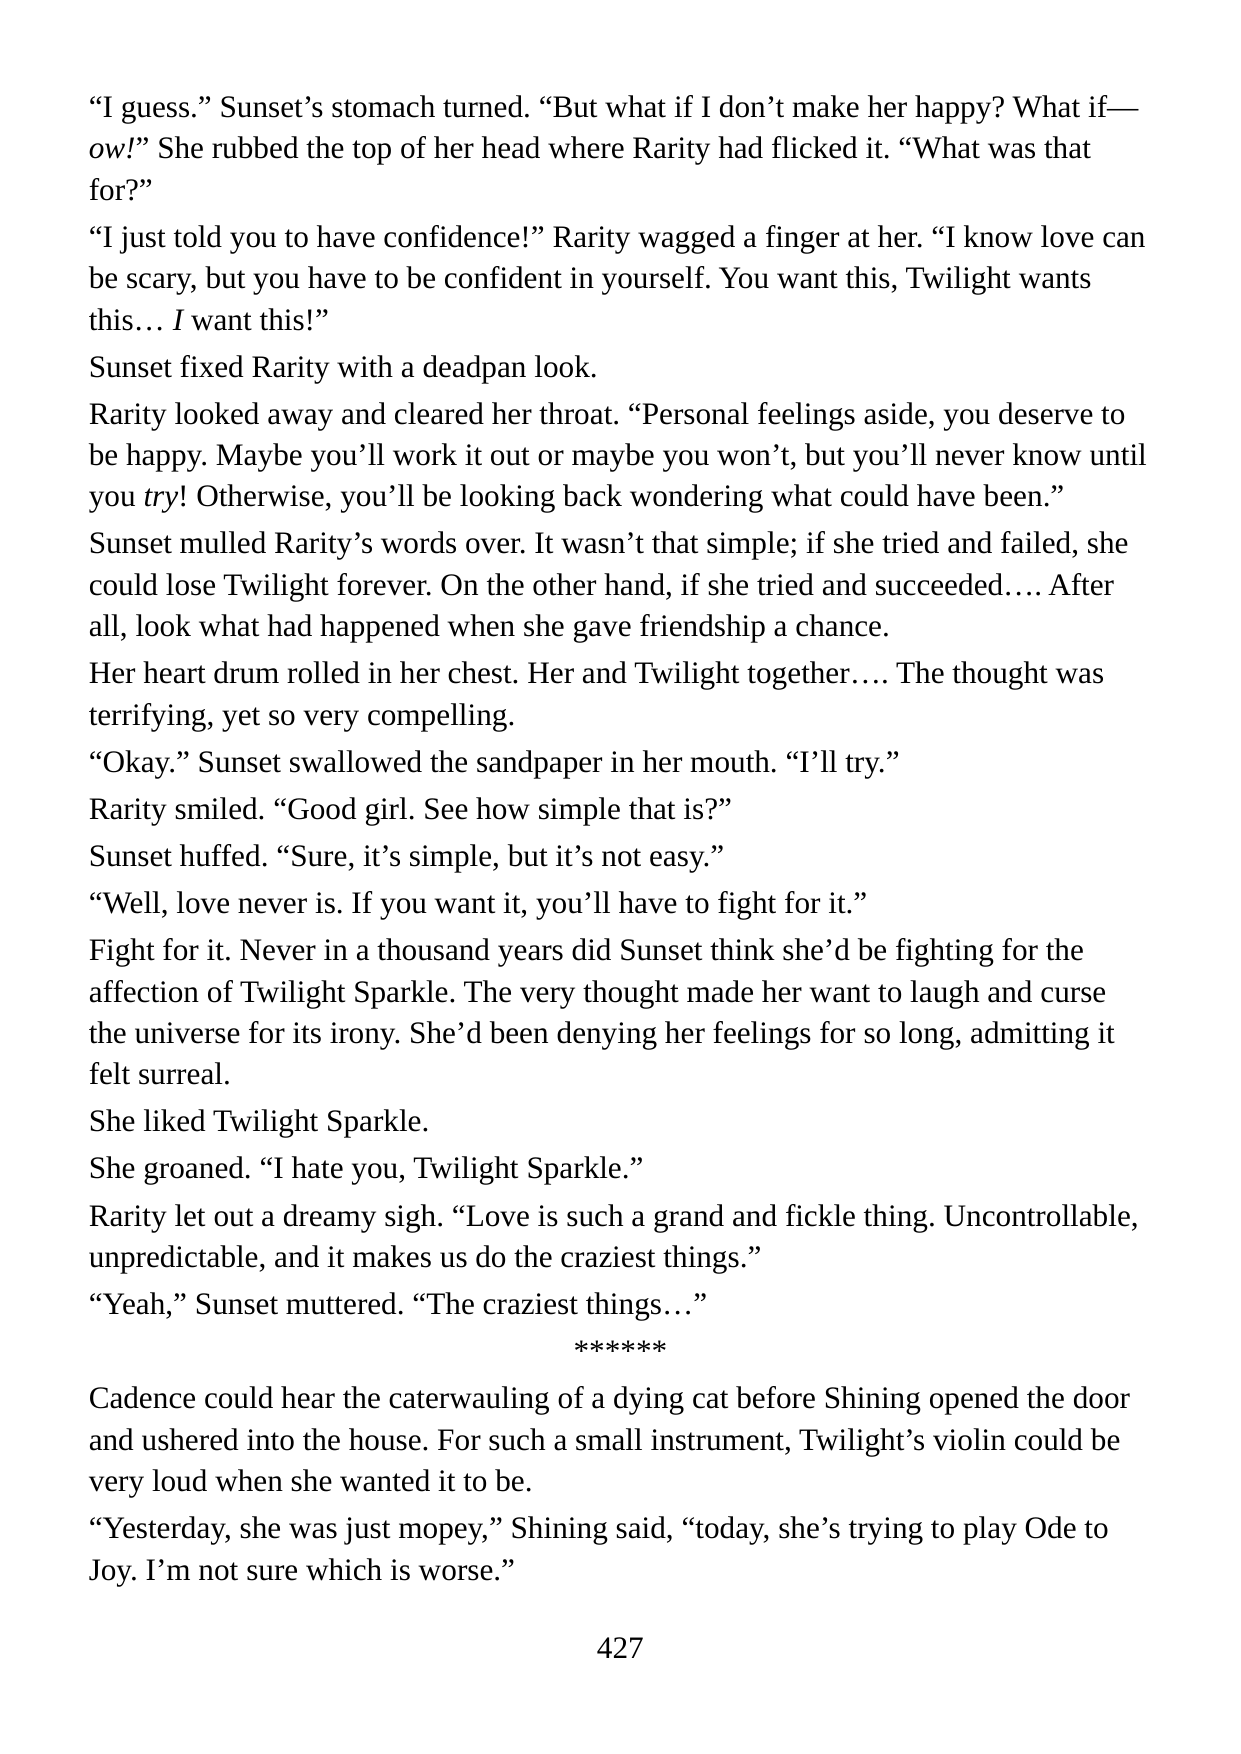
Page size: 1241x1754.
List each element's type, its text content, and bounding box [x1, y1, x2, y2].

text She liked Twilight Sparkle. [88, 1103, 1152, 1138]
text Cadence could hear the caterwauling of a dying cat before Shining opened the door and ushered into the house. For such a small instrument, Twilight’s violin could be very loud when she wanted it to be. [88, 1380, 1152, 1498]
text Sunset huffed. “Sure, it’s simple, but it’s not easy.” [88, 837, 1152, 873]
text Her heart drum rolled in her chest. Her and Twilight together…. The thought was terrifying, yet so very compelling. [88, 654, 1152, 732]
text “I just told you to have confidence!” Rarity wagged a finger at her. “I know love can be scary, but you have to be confident in yourself. You want this, Twilight wants this… I want this!” [88, 218, 1152, 337]
text Sunset mulled Rarity’s words over. It wasn’t that simple; if she tried and failed, she could lose Twilight forever. On the other hand, if she tried and succeeded…. After all, look what had happened when she gave friendship a chance. [88, 525, 1152, 643]
text Rarity looked away and cleared her throat. “Personal feelings aside, you deserve to be happy. Maybe you’ll work it out or maybe you won’t, but you’ll never know until you try! Otherwise, you’ll be looking back wondering what could have been.” [88, 395, 1152, 513]
text “Okay.” Sunset swallowed the sandpaper in her mouth. “I’ll try.” [88, 743, 1152, 779]
text “Yeah,” Sunset muttered. “The craziest things…” [88, 1285, 1152, 1321]
text “Well, love never is. If you want it, you’ll have to fight for it.” [88, 884, 1152, 920]
text Rarity let out a dreamy sigh. “Love is such a grand and fickle thing. Uncontrollable, unpredictable, and it makes us do the craziest things.” [88, 1197, 1152, 1274]
text Fight for it. Never in a thousand years did Sunset think she’d be fighting for the affection of Twilight Sparkle. The very thought made her want to laugh and curse the universe for its irony. She’d been denying her feelings for so long, admitting it felt surreal. [88, 932, 1152, 1091]
text She groaned. “I hate you, Twilight Sparkle.” [88, 1150, 1152, 1186]
text “I guess.” Sunset’s stomach turned. “But what if I don’t make her happy? What if—ow!” She rubbed the top of her head where Rarity had flicked it. “What was that for?” [88, 88, 1152, 207]
text ****** [88, 1333, 1152, 1368]
text Sunset fixed Rarity with a deadpan look. [88, 348, 1152, 384]
text “Yesterday, she was just mopey,” Shining said, “today, she’s trying to play Ode to Joy. I’m not sure which is worse.” [88, 1509, 1152, 1587]
text Rarity smiled. “Good girl. See how simple that is?” [88, 790, 1152, 826]
